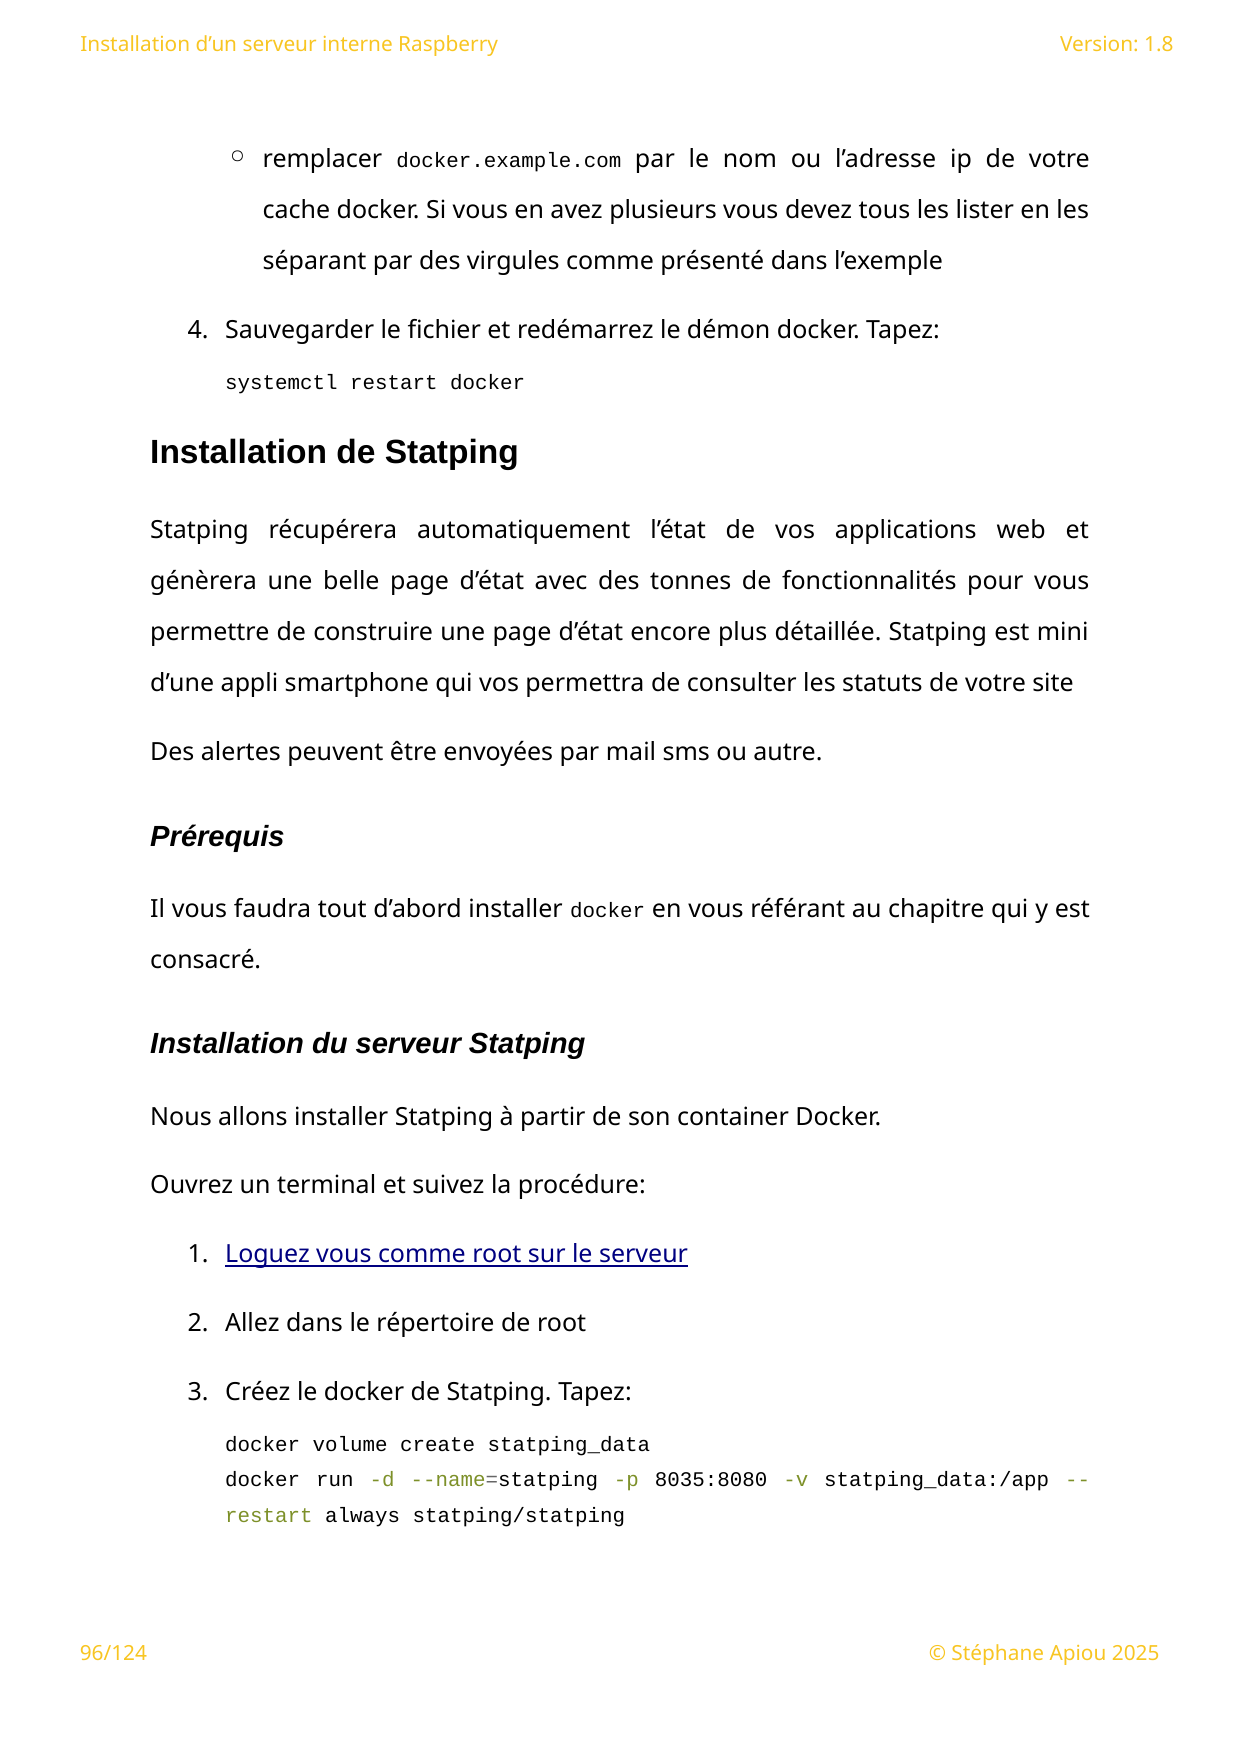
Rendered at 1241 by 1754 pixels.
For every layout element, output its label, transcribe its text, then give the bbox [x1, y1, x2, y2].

list Sauvegarder le fichier et redémarrez le démon docker. Tapez: [187, 312, 1090, 346]
list Allez dans le répertoire de root [187, 1305, 1090, 1339]
list remplacer docker.example.com par le nom ou l’adresse ip de votre cache docker. Si vous en avez plusieurs vous devez tous les lister en les séparant par des virgules comme présenté dans l’exemple [225, 141, 1090, 277]
text Des alertes peuvent être envoyées par mail sms ou autre. [150, 734, 1090, 768]
list Loguez vous comme root sur le serveur [187, 1236, 1090, 1270]
subtitle Installation de Statping [150, 432, 1090, 471]
subtitle Prérequis [150, 819, 1090, 852]
list Créez le docker de Statping. Tapez: [187, 1374, 1090, 1408]
list systemctl restart docker [187, 372, 1090, 395]
text Nous allons installer Statping à partir de son container Docker. [150, 1098, 1090, 1132]
text Statping récupérera automatiquement l’état de vos applications web et génèrera une belle page d’état avec des tonnes de fonctionnalités pour vous permettre de construire une page d’état encore plus détaillée. Statping est mini d’une appli smartphone qui vos permettra de consulter les statuts de votre site [150, 512, 1090, 699]
list docker run -d --name=statping -p 8035:8080 -v statping_data:/app --restart always statping/statping [187, 1469, 1090, 1528]
subtitle Installation du serveur Statping [150, 1026, 1090, 1060]
text Ouvrez un terminal et suivez la procédure: [150, 1167, 1090, 1201]
list docker volume create statping_data [187, 1434, 1090, 1458]
text Il vous faudra tout d’abord installer docker en vous référant au chapitre qui y est consacré. [150, 890, 1090, 976]
